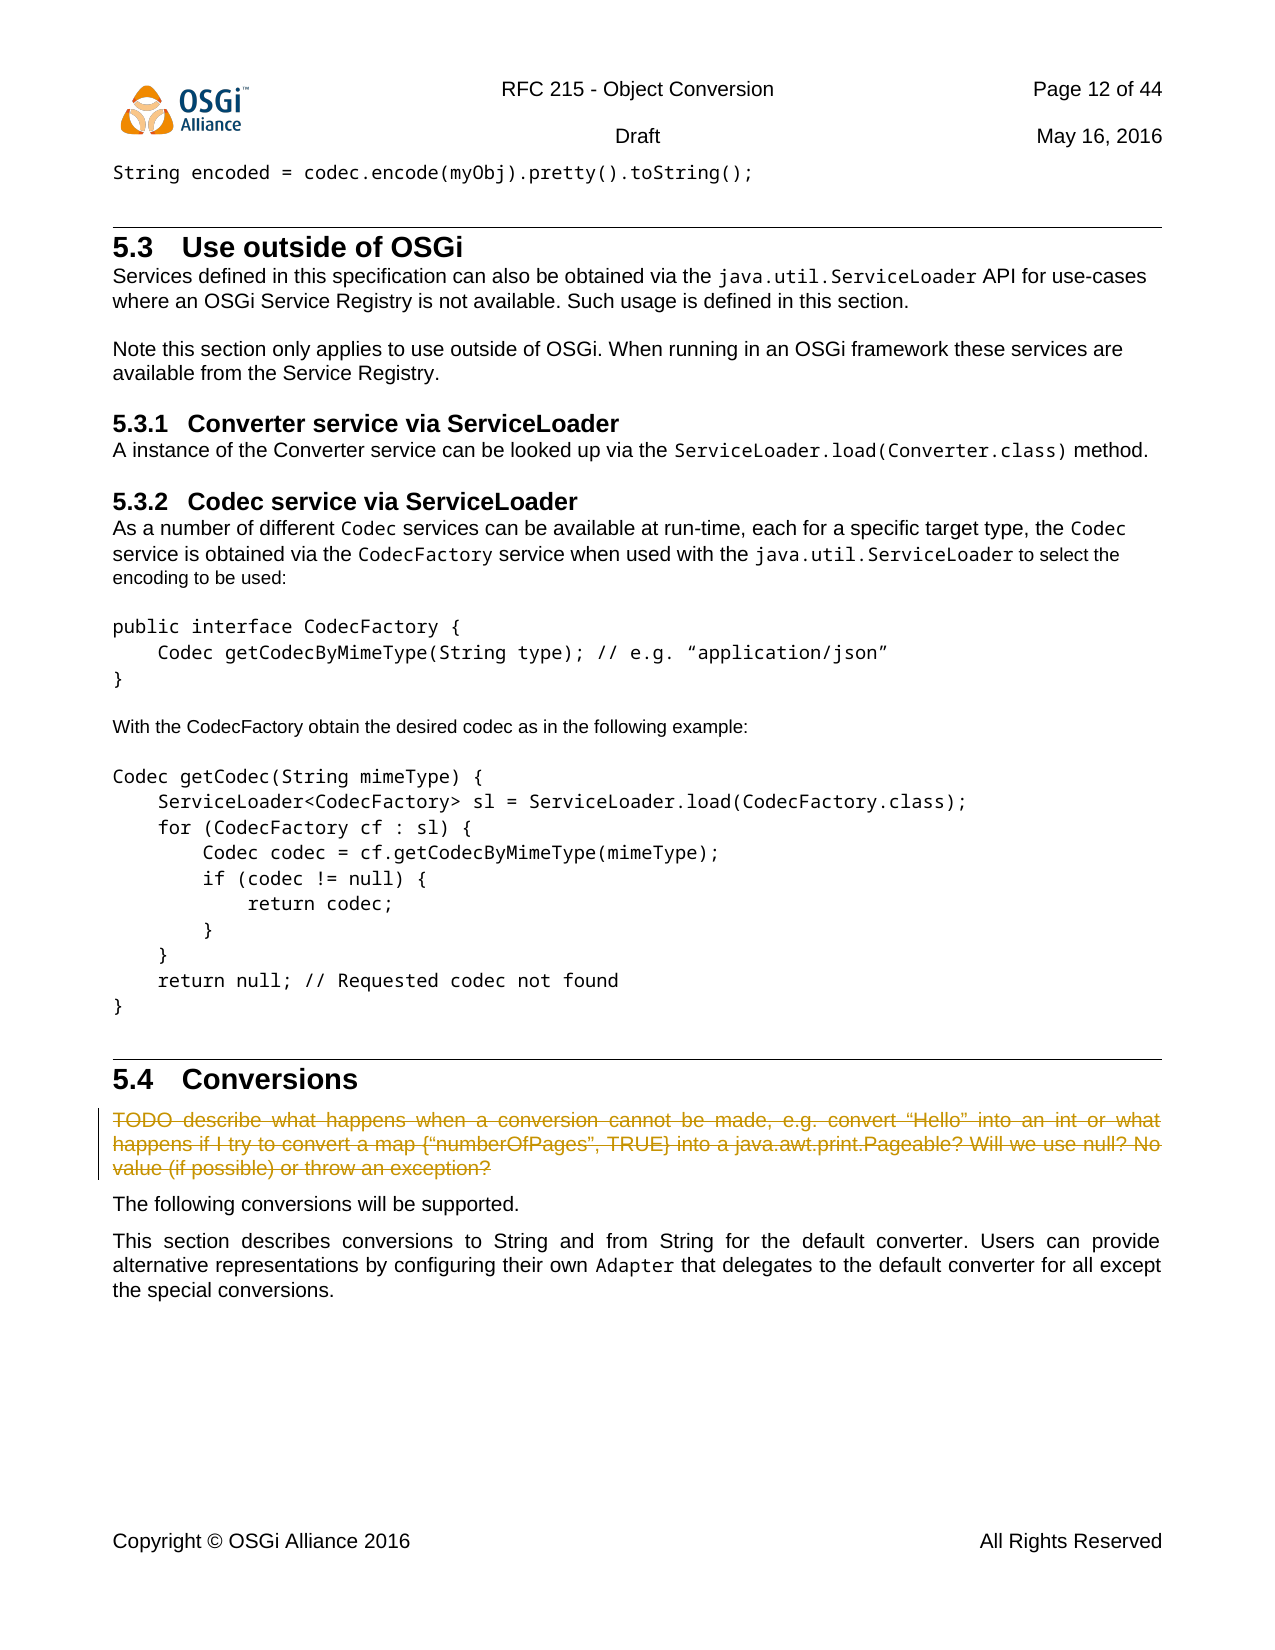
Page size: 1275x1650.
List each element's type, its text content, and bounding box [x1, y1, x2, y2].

subtitle Converter service via ServiceLoader [112, 409, 1162, 437]
text } [112, 916, 1162, 942]
text Codec codec = cf.getCodecByMimeType(mimeType); [112, 839, 1162, 865]
text Note this section only applies to use outside of OSGi. When running in an OSGi framework these services are available from the Service Registry. [112, 337, 1162, 385]
text if (codec != null) { [112, 865, 1162, 891]
text The following conversions will be supported. [112, 1192, 1162, 1216]
text for (CodecFactory cf : sl) { [112, 814, 1162, 839]
text } [112, 942, 1162, 967]
text As a number of different Codec services can be available at run-time, each for a specific target type, the Codec service is obtained via the CodecFactory service when used with the java.util.ServiceLoader to select the encoding to be used: [112, 516, 1162, 588]
text public interface CodecFactory { [112, 614, 1162, 639]
subtitle Use outside of OSGi [112, 228, 1162, 263]
subtitle Conversions [112, 1060, 1162, 1095]
text return codec; [112, 891, 1162, 916]
text } [112, 665, 1162, 690]
text A instance of the Converter service can be looked up via the ServiceLoader.load(Converter.class) method. [112, 437, 1162, 463]
text Codec getCodec(String mimeType) { [112, 763, 1162, 788]
subtitle Codec service via ServiceLoader [112, 487, 1162, 516]
picture [113, 78, 257, 142]
text } [112, 993, 1162, 1018]
text return null; // Requested codec not found [112, 967, 1162, 993]
text With the CodecFactory obtain the desired codec as in the following example: [112, 716, 1162, 737]
text String encoded = codec.encode(myObj).pretty().toString(); [112, 159, 1162, 184]
text ServiceLoader<CodecFactory> sl = ServiceLoader.load(CodecFactory.class); [112, 788, 1162, 814]
text This section describes conversions to String and from String for the default converter. Users can provide alternative representations by configuring their own Adapter that delegates to the default converter for all except the special conversions. [112, 1229, 1162, 1302]
text Codec getCodecByMimeType(String type); // e.g. “application/json” [112, 639, 1162, 665]
text Services defined in this specification can also be obtained via the java.util.ServiceLoader API for use-cases where an OSGi Service Registry is not available. Such usage is defined in this section. [112, 263, 1162, 313]
